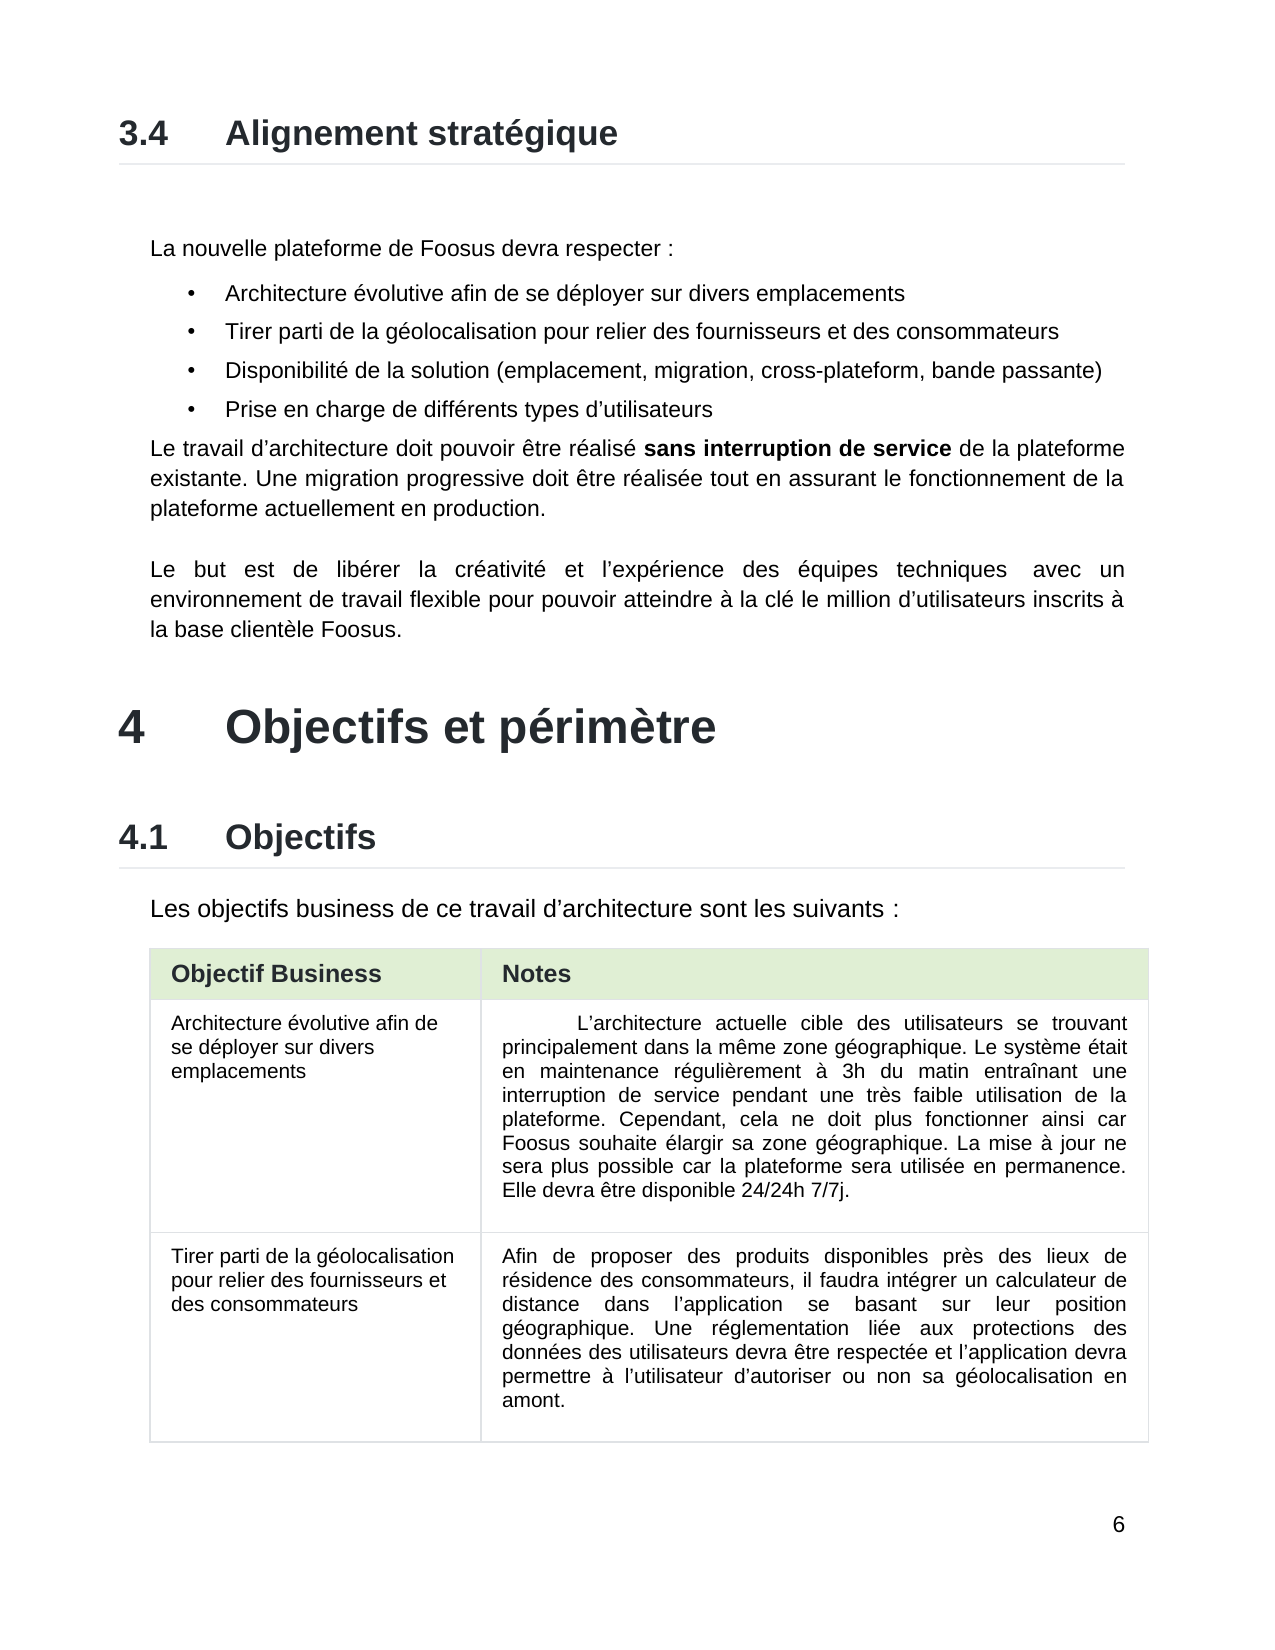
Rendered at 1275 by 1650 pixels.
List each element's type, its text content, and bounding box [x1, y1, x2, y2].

table_header Objectif Business [151, 949, 480, 999]
text Les objectifs business de ce travail d’architecture sont les suivants : [150, 894, 1125, 922]
subtitle Alignement stratégique [119, 112, 1125, 163]
table_cell Tirer parti de la géolocalisation pour relier des fournisseurs et des consommateurs [151, 1233, 480, 1441]
list Prise en charge de différents types d’utilisateurs [187, 396, 1125, 422]
text Le travail d’architecture doit pouvoir être réalisé sans interruption de service de la plateforme existante. Une migration progressive doit être réalisée tout en assurant le fonctionnement de la plateforme actuellement en production. Le but est de libérer la créativité et l’expérience des équipes techniques avec un environnement de travail flexible pour pouvoir atteindre à la clé le million d’utilisateurs inscrits à la base clientèle Foosus. [150, 435, 1125, 642]
list Disponibilité de la solution (emplacement, migration, cross-plateform, bande passante) [187, 357, 1125, 383]
list Architecture évolutive afin de se déployer sur divers emplacements [187, 279, 1125, 306]
subtitle Objectifs [119, 816, 1125, 867]
list Tirer parti de la géolocalisation pour relier des fournisseurs et des consommateurs [187, 318, 1125, 345]
subtitle Objectifs et périmètre [119, 698, 1125, 753]
table_cell Afin de proposer des produits disponibles près des lieux de résidence des consommateurs, il faudra intégrer un calculateur de distance dans l’application se basant sur leur position géographique. Une réglementation liée aux protections des données des utilisateurs devra être respectée et l’application devra permettre à l’utilisateur d’autoriser ou non sa géolocalisation en amont. [482, 1233, 1148, 1441]
table_cell Architecture évolutive afin de se déployer sur divers emplacements [151, 1000, 480, 1232]
table_header Notes [482, 949, 1148, 999]
text La nouvelle plateforme de Foosus devra respecter : [150, 235, 1125, 261]
table_cell L’architecture actuelle cible des utilisateurs se trouvant principalement dans la même zone géographique. Le système était en maintenance régulièrement à 3h du matin entraînant une interruption de service pendant une très faible utilisation de la plateforme. Cependant, cela ne doit plus fonctionner ainsi car Foosus souhaite élargir sa zone géographique. La mise à jour ne sera plus possible car la plateforme sera utilisée en permanence. Elle devra être disponible 24/24h 7/7j. [482, 1000, 1148, 1232]
